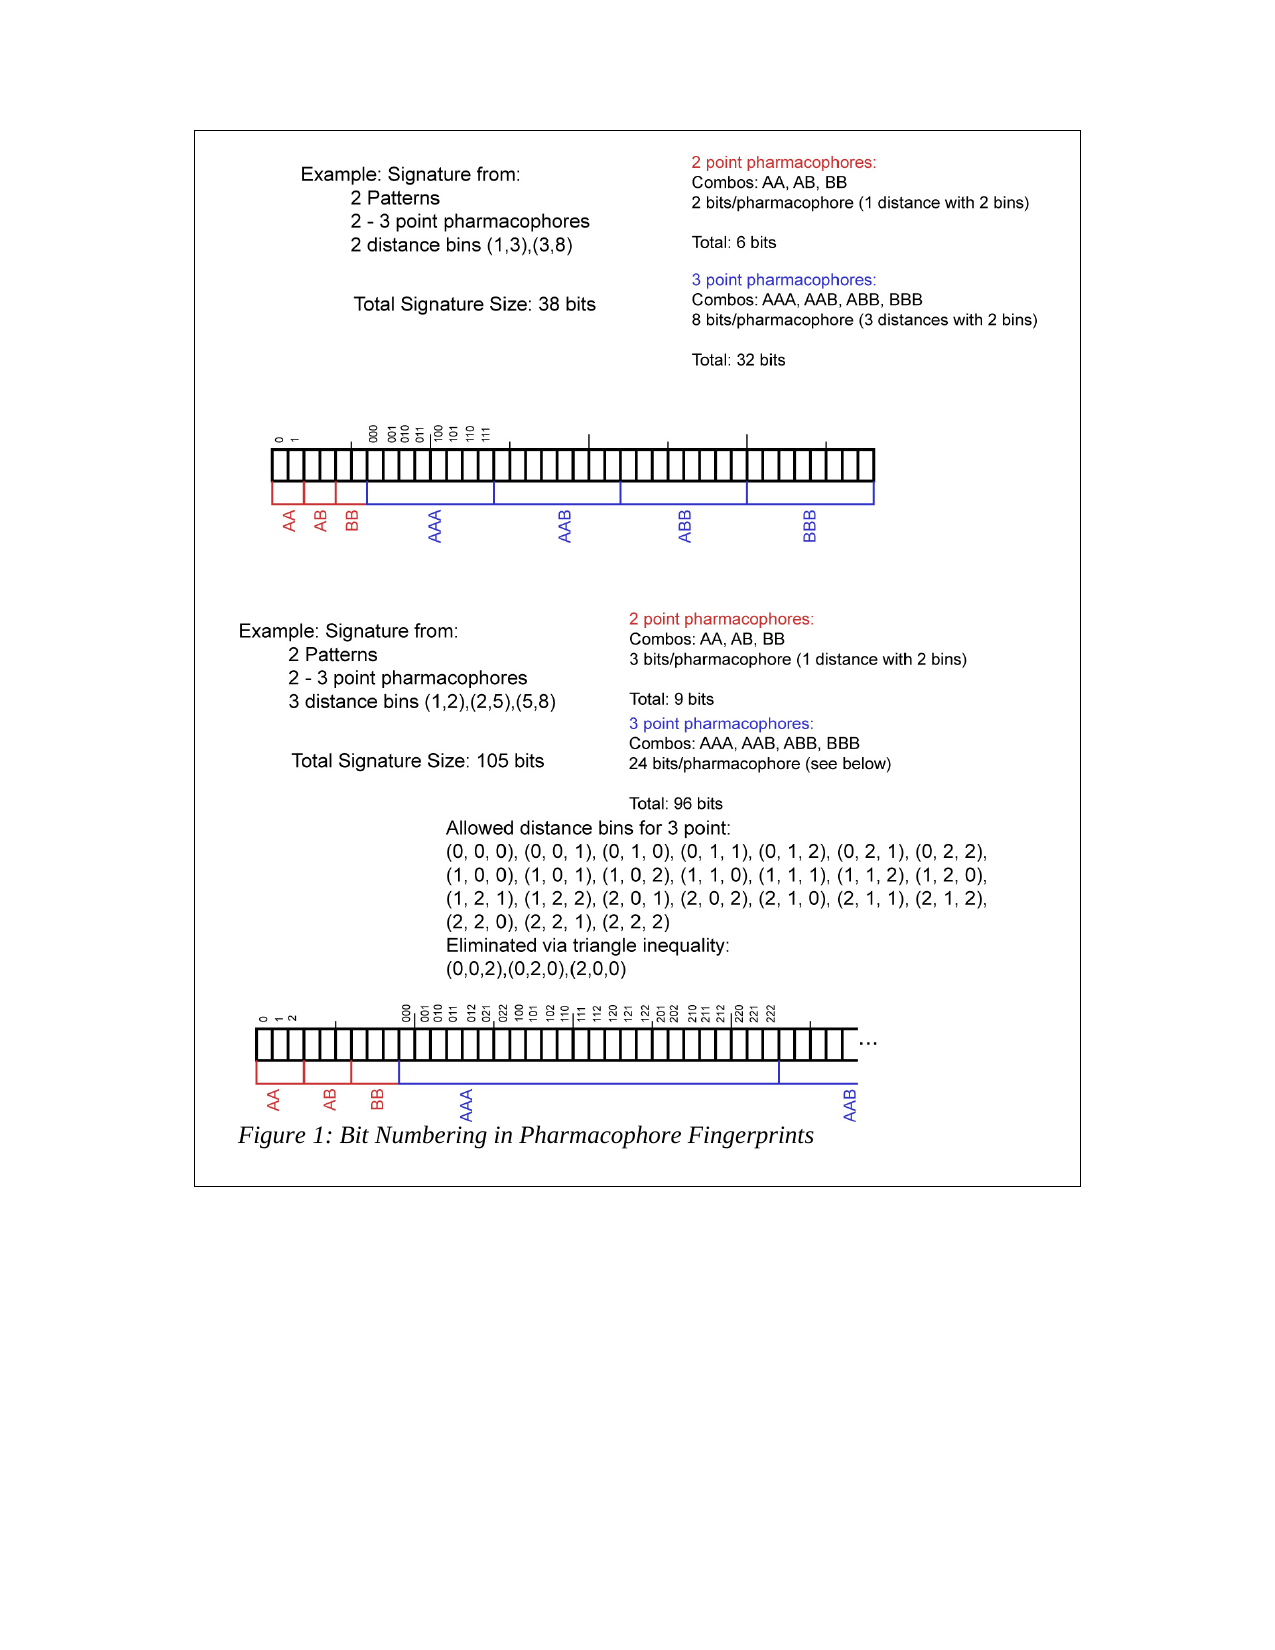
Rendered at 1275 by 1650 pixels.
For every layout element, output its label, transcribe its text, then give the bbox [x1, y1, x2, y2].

picture [238, 151, 1038, 1122]
text Figure 1: Bit Numbering in Pharmacophore Fingerprints [238, 1122, 1037, 1149]
